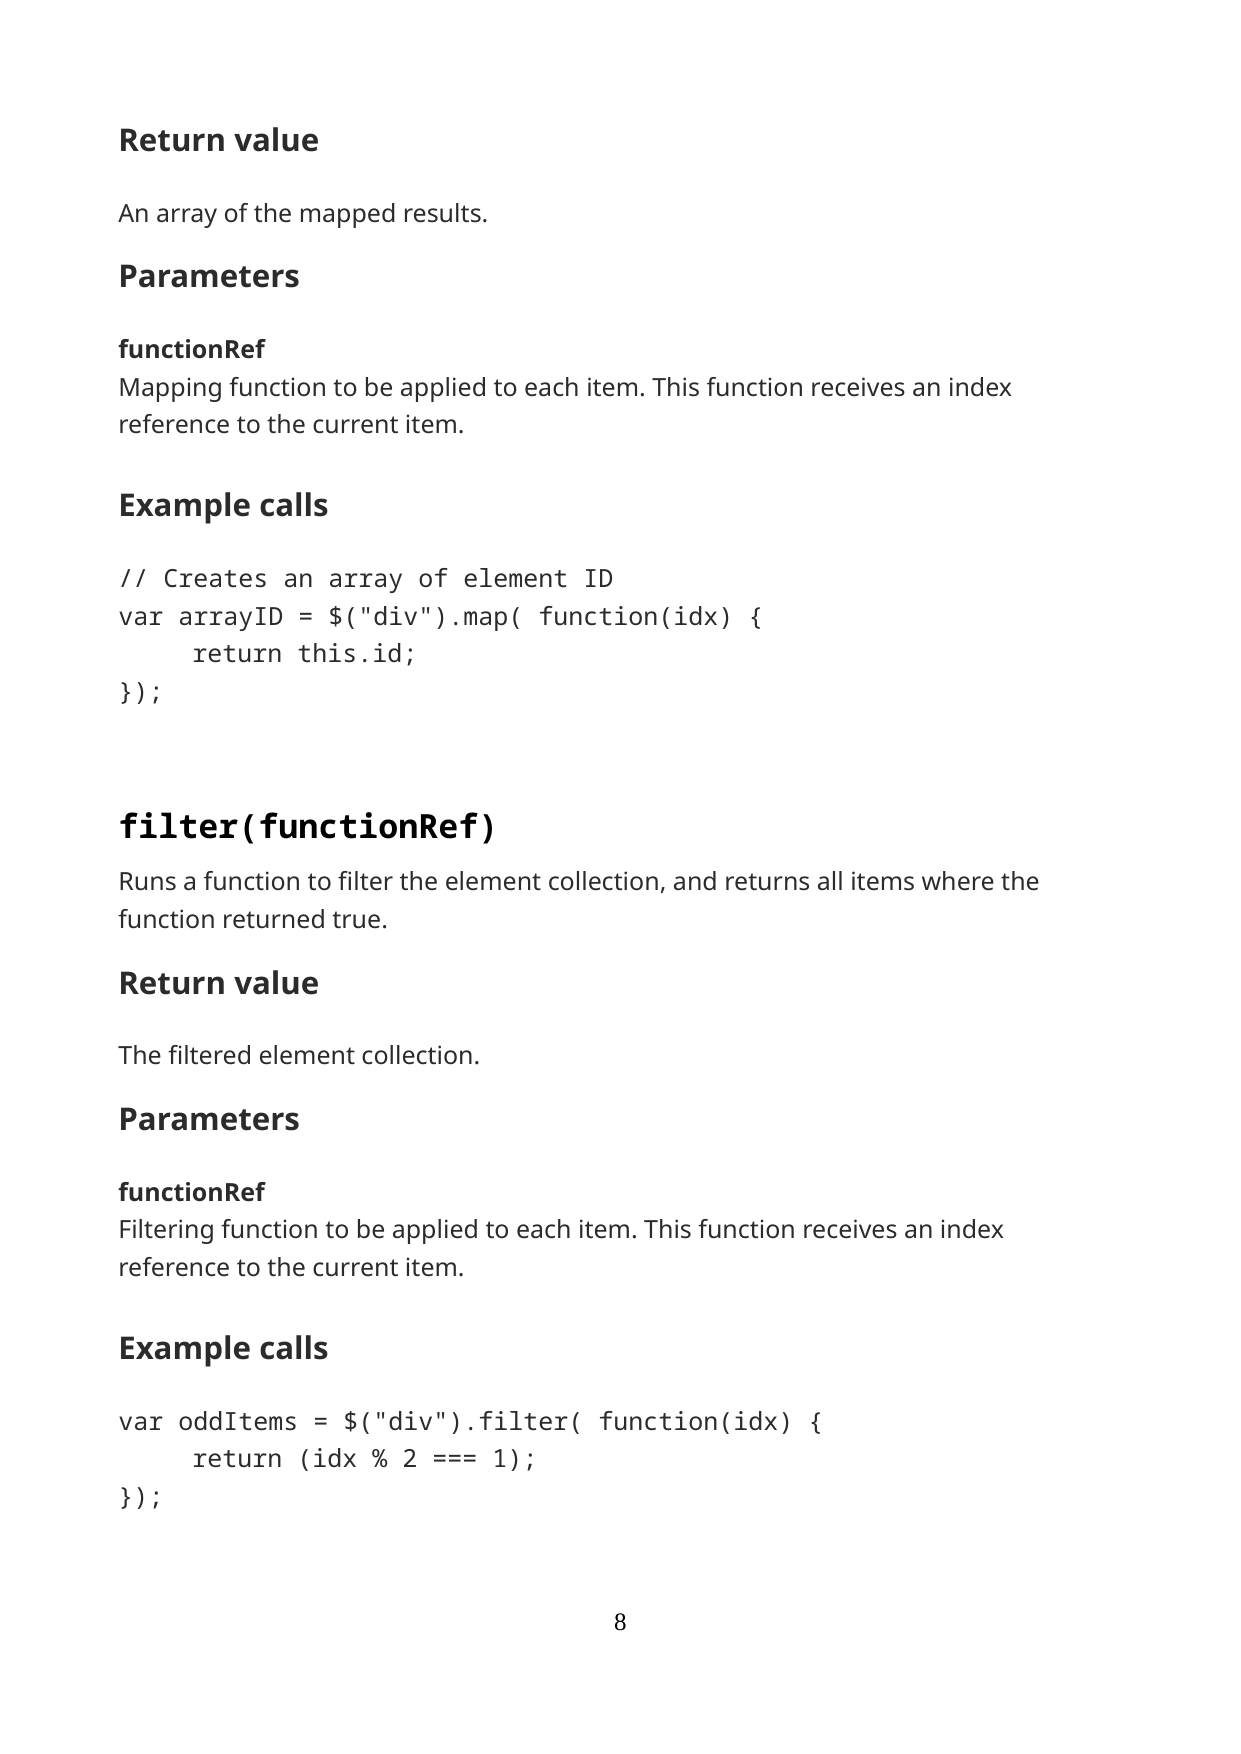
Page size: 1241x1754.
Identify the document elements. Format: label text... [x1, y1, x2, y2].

text Example calls [118, 1283, 1122, 1368]
text Example calls [118, 441, 1122, 526]
text Parameters [118, 1097, 1122, 1139]
text functionRef [118, 1171, 1122, 1208]
text Runs a function to filter the element collection, and returns all items where the function returned true. [118, 861, 1122, 936]
text Return value [118, 118, 1122, 161]
subtitle filter(functionRef) [118, 757, 1122, 848]
text Parameters [118, 254, 1122, 297]
text var oddItems = $("div").filter( function(idx) { return (idx % 2 === 1); }); [118, 1400, 1122, 1512]
text Filtering function to be applied to each item. This function receives an index reference to the current item. [118, 1208, 1122, 1283]
text Return value [118, 961, 1122, 1003]
text functionRef [118, 328, 1122, 366]
text // Creates an array of element ID var arrayID = $("div").map( function(idx) { return this.id; }); [118, 557, 1122, 707]
text Mapping function to be applied to each item. This function receives an index reference to the current item. [118, 366, 1122, 441]
text The filtered element collection. [118, 1034, 1122, 1072]
text An array of the mapped results. [118, 192, 1122, 229]
